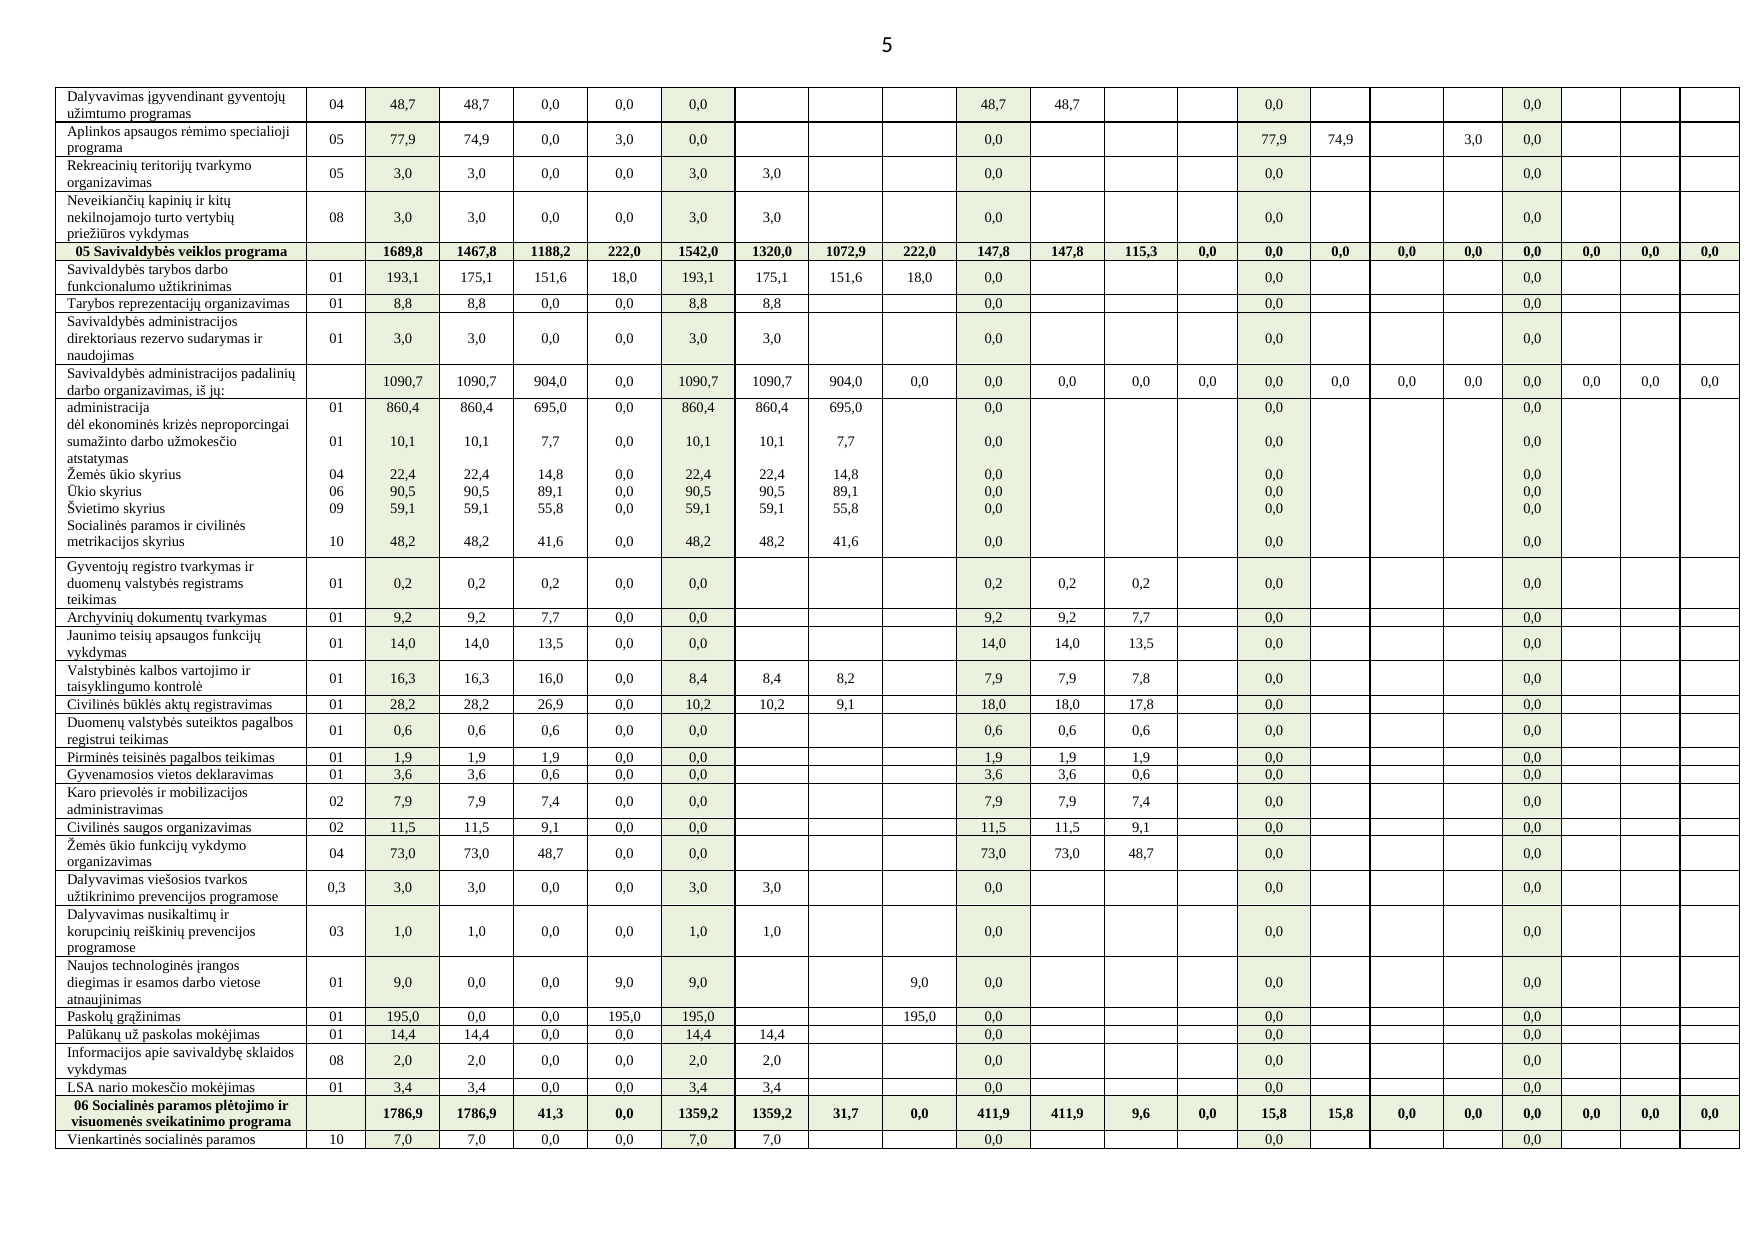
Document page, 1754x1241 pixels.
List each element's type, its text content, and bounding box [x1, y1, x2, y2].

table_cell 7,9 [366, 784, 439, 817]
table_cell 01 [307, 609, 365, 626]
table_cell [1371, 1008, 1443, 1025]
table_cell Neveikiančių kapinių ir kitų nekilnojamojo turto vertybių priežiūros vykdymas [56, 192, 306, 242]
table_cell 01 [307, 1026, 365, 1043]
table_cell [1444, 313, 1502, 363]
table_cell 7,8 [1105, 661, 1177, 695]
table_cell Tarybos reprezentacijų organizavimas [56, 295, 306, 312]
table_cell 7,7 [514, 609, 587, 626]
table_cell 17,8 [1105, 696, 1177, 713]
table_cell 03 [307, 906, 365, 956]
table_cell [1371, 88, 1443, 121]
table_cell 0,0 [957, 313, 1030, 363]
table_cell [1031, 157, 1104, 191]
table_cell 74,9 [440, 123, 513, 156]
table_cell 0,0 [1238, 766, 1310, 783]
table_cell 14,0 [440, 627, 513, 660]
table_cell [1562, 784, 1620, 817]
table_cell [1178, 696, 1237, 713]
table_cell [1444, 871, 1502, 904]
table_cell [1444, 1044, 1502, 1077]
table_cell 0,0 [514, 88, 587, 121]
table_cell 0,0 [588, 906, 661, 956]
table_cell [1105, 313, 1177, 363]
table_cell [883, 1079, 956, 1095]
table_cell 04 [307, 836, 365, 870]
table_cell 0,0 [514, 313, 587, 363]
table_cell 195,0 [366, 1008, 439, 1025]
table_cell [1031, 957, 1104, 1007]
table_cell 0,0 [1621, 1096, 1679, 1130]
table_cell 0,0 [1238, 661, 1310, 695]
table_cell 0,0 [514, 157, 587, 191]
table_cell [1681, 766, 1739, 783]
table_cell 0,0 [1621, 365, 1679, 398]
table_cell 1090,7 [662, 365, 734, 398]
table_cell [1311, 714, 1369, 747]
table_cell [1105, 957, 1177, 1007]
table_cell 222,0 [883, 243, 956, 260]
table_cell 1090,7 [366, 365, 439, 398]
table_cell 411,9 [1031, 1096, 1104, 1130]
table_cell [883, 661, 956, 695]
table_cell [1444, 696, 1502, 713]
table_cell 0,0 [588, 295, 661, 312]
table_cell [1681, 1044, 1739, 1077]
table_cell [1371, 1131, 1443, 1148]
table_cell 0,0 [588, 157, 661, 191]
table_cell [1178, 261, 1237, 294]
table_cell 0,0 [588, 313, 661, 363]
table_cell 73,0 [366, 836, 439, 870]
table_cell 1786,9 [366, 1096, 439, 1130]
table_cell Informacijos apie savivaldybę sklaidos vykdymas [56, 1044, 306, 1077]
table_cell [1178, 871, 1237, 904]
table_cell 48,7 [366, 88, 439, 121]
table_cell [1621, 558, 1679, 608]
table_cell [1178, 123, 1237, 156]
table_cell [1031, 1044, 1104, 1077]
table_cell 0,0 [662, 627, 734, 660]
table_cell 11,5 [440, 819, 513, 835]
table_cell [1371, 871, 1443, 904]
table_cell 48,7 [514, 836, 587, 870]
table_cell [809, 906, 882, 956]
table_cell 1072,9 [809, 243, 882, 260]
table_cell [1371, 399, 1443, 557]
table_cell 0,0 [957, 1131, 1030, 1148]
table_cell [1681, 261, 1739, 294]
table_cell 73,0 [957, 836, 1030, 870]
table_cell 175,1 [440, 261, 513, 294]
table_cell 02 [307, 819, 365, 835]
table_cell [1621, 295, 1679, 312]
table_cell [1371, 627, 1443, 660]
table_cell 411,9 [957, 1096, 1030, 1130]
table_cell [1621, 784, 1679, 817]
table_cell 0,0 [957, 957, 1030, 1007]
table_cell 193,1 [366, 261, 439, 294]
table_cell Dalyvavimas įgyvendinant gyventojų užimtumo programas [56, 88, 306, 121]
table_cell 7,0 [662, 1131, 734, 1148]
table_cell [809, 1008, 882, 1025]
table_cell 01 [307, 1079, 365, 1095]
table_cell 14,4 [662, 1026, 734, 1043]
table_cell 18,0 [957, 696, 1030, 713]
table_cell [1311, 766, 1369, 783]
table_cell 1,9 [1105, 748, 1177, 765]
table_cell 48,7 [957, 88, 1030, 121]
table_cell [883, 399, 956, 557]
table_cell [1105, 1008, 1177, 1025]
table_cell 7,4 [514, 784, 587, 817]
table_cell 0,0 [1503, 609, 1561, 626]
table_cell 0,0 [957, 365, 1030, 398]
table_cell 8,8 [736, 295, 808, 312]
table_cell [1681, 609, 1739, 626]
table_cell 01 [307, 661, 365, 695]
table_cell [809, 766, 882, 783]
table_cell 0,0 [662, 88, 734, 121]
table_cell 3,0 [440, 313, 513, 363]
table_cell [307, 365, 365, 398]
table_cell 0,0 [883, 365, 956, 398]
table_cell [1178, 661, 1237, 695]
table_cell 48,7 [440, 88, 513, 121]
table_cell [1105, 192, 1177, 242]
table_cell [1444, 819, 1502, 835]
table_cell Jaunimo teisių apsaugos funkcijų vykdymas [56, 627, 306, 660]
table_cell [883, 714, 956, 747]
table_cell 9,2 [366, 609, 439, 626]
table_cell [1311, 748, 1369, 765]
table_cell 7,0 [366, 1131, 439, 1148]
table_cell [1311, 1044, 1369, 1077]
table_cell 0,0 [588, 88, 661, 121]
table_cell [1621, 313, 1679, 363]
table_cell 0,0 [957, 1044, 1030, 1077]
table_cell [1311, 1008, 1369, 1025]
table_cell [1105, 871, 1177, 904]
table_cell [1444, 1008, 1502, 1025]
table_cell [1444, 399, 1502, 557]
table_cell 01 [307, 261, 365, 294]
table_cell [809, 836, 882, 870]
table_cell [1562, 836, 1620, 870]
table_cell 193,1 [662, 261, 734, 294]
table_cell [1311, 88, 1369, 121]
table_cell 3,4 [736, 1079, 808, 1095]
table_cell 15,8 [1311, 1096, 1369, 1130]
table_cell [1371, 1044, 1443, 1077]
table_cell [1178, 766, 1237, 783]
table_cell 1467,8 [440, 243, 513, 260]
table_cell 8,2 [809, 661, 882, 695]
table_cell 0,0 [588, 748, 661, 765]
table_cell 0,0 [1681, 243, 1739, 260]
table_cell 0,0 [1444, 1096, 1502, 1130]
table_cell [1178, 906, 1237, 956]
table_cell [1681, 906, 1739, 956]
table_cell 0,0 [1178, 1096, 1237, 1130]
table_cell Savivaldybės tarybos darbo funkcionalumo užtikrinimas [56, 261, 306, 294]
table_cell 9,1 [809, 696, 882, 713]
table_cell [1562, 313, 1620, 363]
table_cell 0,0 [1503, 157, 1561, 191]
table_cell [883, 906, 956, 956]
table_cell [883, 627, 956, 660]
table_cell [1621, 1079, 1679, 1095]
table_cell 0,0 [1503, 1079, 1561, 1095]
table_cell [1311, 627, 1369, 660]
table_cell 0,0 [1503, 1008, 1561, 1025]
table_cell 0,0 [662, 123, 734, 156]
table_cell 0,0 [588, 1096, 661, 1130]
table_cell [1371, 558, 1443, 608]
table_cell [736, 748, 808, 765]
table_cell [1444, 836, 1502, 870]
table_cell 0,0 [1238, 1044, 1310, 1077]
table_cell 860,4 10,1 22,4 90,5 59,1 48,2 [366, 399, 439, 557]
table_cell 16,0 [514, 661, 587, 695]
table_cell 0,0 [1238, 696, 1310, 713]
table_cell 0,0 [514, 957, 587, 1007]
table_cell 11,5 [957, 819, 1030, 835]
table_cell [809, 748, 882, 765]
table_cell 0,0 [1238, 88, 1310, 121]
table_cell [1444, 784, 1502, 817]
table_cell 48,7 [1105, 836, 1177, 870]
table_cell [1311, 1079, 1369, 1095]
table_cell [1105, 295, 1177, 312]
table_cell [1621, 819, 1679, 835]
table_cell [1681, 836, 1739, 870]
table_cell 0,0 [1503, 1026, 1561, 1043]
table_cell [1178, 192, 1237, 242]
table_cell 0,2 [514, 558, 587, 608]
table_cell Naujos technologinės įrangos diegimas ir esamos darbo vietose atnaujinimas [56, 957, 306, 1007]
table_cell [809, 871, 882, 904]
table_cell [1681, 88, 1739, 121]
table_cell [883, 784, 956, 817]
table_cell [736, 784, 808, 817]
table_cell [1311, 609, 1369, 626]
table_cell [1562, 1079, 1620, 1095]
table_cell [1178, 295, 1237, 312]
table_cell [1621, 748, 1679, 765]
table_cell 904,0 [809, 365, 882, 398]
table_cell [1562, 871, 1620, 904]
table_cell 1689,8 [366, 243, 439, 260]
table_cell [809, 957, 882, 1007]
table_cell [1311, 906, 1369, 956]
table_cell 28,2 [366, 696, 439, 713]
table_cell 9,6 [1105, 1096, 1177, 1130]
table_cell [883, 313, 956, 363]
table_cell [1178, 313, 1237, 363]
table_cell 0,2 [1031, 558, 1104, 608]
table_cell [1681, 295, 1739, 312]
table_cell 1,9 [366, 748, 439, 765]
table_cell 10 [307, 1131, 365, 1148]
table_cell [1311, 558, 1369, 608]
table_cell [1311, 784, 1369, 817]
table_cell [1444, 88, 1502, 121]
table_cell [809, 1131, 882, 1148]
table_cell [1105, 261, 1177, 294]
table_cell [1031, 1008, 1104, 1025]
table_cell [809, 192, 882, 242]
table_cell 31,7 [809, 1096, 882, 1130]
table_cell 0,0 [1503, 714, 1561, 747]
table_cell 0,0 [1503, 819, 1561, 835]
table_cell 77,9 [1238, 123, 1310, 156]
table_cell [1311, 313, 1369, 363]
table_cell [1031, 192, 1104, 242]
table_cell 860,4 10,1 22,4 90,5 59,1 48,2 [736, 399, 808, 557]
table_cell [1621, 88, 1679, 121]
table_cell [1621, 1026, 1679, 1043]
table_cell 3,0 [736, 192, 808, 242]
table_cell [1371, 819, 1443, 835]
table_cell 0,0 [1311, 365, 1369, 398]
table_cell 3,6 [1031, 766, 1104, 783]
table_cell 7,4 [1105, 784, 1177, 817]
table_cell [883, 819, 956, 835]
table_cell 0,0 [514, 295, 587, 312]
table_cell [1621, 157, 1679, 191]
table_cell 0,0 [1503, 871, 1561, 904]
table_cell [1178, 399, 1237, 557]
table_cell [1444, 1079, 1502, 1095]
table_cell [1681, 157, 1739, 191]
table_cell 175,1 [736, 261, 808, 294]
table_cell 0,0 0,0 0,0 0,0 0,0 0,0 [588, 399, 661, 557]
table_cell 0,0 0,0 0,0 0,0 0,0 0,0 [1503, 399, 1561, 557]
table_cell [1681, 696, 1739, 713]
table_cell [1444, 748, 1502, 765]
table_cell 0,0 [1562, 1096, 1620, 1130]
table_cell 195,0 [883, 1008, 956, 1025]
table_cell 147,8 [1031, 243, 1104, 260]
table_cell [809, 819, 882, 835]
table_cell 0,0 [1238, 627, 1310, 660]
table_cell 18,0 [588, 261, 661, 294]
table_cell [736, 627, 808, 660]
table_cell [1562, 661, 1620, 695]
table_cell 8,4 [736, 661, 808, 695]
table_cell [1444, 957, 1502, 1007]
table_cell 0,0 [957, 123, 1030, 156]
table_cell [1105, 906, 1177, 956]
table_cell [1311, 1026, 1369, 1043]
table_cell Žemės ūkio funkcijų vykdymo organizavimas [56, 836, 306, 870]
table_cell [1178, 836, 1237, 870]
table_cell 222,0 [588, 243, 661, 260]
table_cell 9,2 [1031, 609, 1104, 626]
table_cell 0,6 [957, 714, 1030, 747]
table_cell [1562, 714, 1620, 747]
table_cell 11,5 [366, 819, 439, 835]
table_cell 0,0 [1562, 365, 1620, 398]
table_cell Gyventojų registro tvarkymas ir duomenų valstybės registrams teikimas [56, 558, 306, 608]
table_cell 02 [307, 784, 365, 817]
table_cell [1621, 609, 1679, 626]
table_cell 3,0 [366, 313, 439, 363]
table_cell 0,0 [1105, 365, 1177, 398]
table_cell 0,0 [1238, 1131, 1310, 1148]
table_cell 0,0 [957, 192, 1030, 242]
table_cell 16,3 [440, 661, 513, 695]
table_cell 1,9 [1031, 748, 1104, 765]
table_cell 14,4 [366, 1026, 439, 1043]
table_cell 1090,7 [440, 365, 513, 398]
table_cell [1178, 819, 1237, 835]
table_cell [1311, 819, 1369, 835]
table_cell [1178, 627, 1237, 660]
table_cell 1,0 [736, 906, 808, 956]
table_cell 0,0 [883, 1096, 956, 1130]
table_cell [1371, 748, 1443, 765]
table_cell [1444, 714, 1502, 747]
table_cell [1371, 609, 1443, 626]
table_cell [1681, 1026, 1739, 1043]
table_cell [1178, 1044, 1237, 1077]
table_cell 0,0 [440, 957, 513, 1007]
table_cell 3,6 [957, 766, 1030, 783]
table_cell 01 [307, 313, 365, 363]
table_cell 0,0 [1238, 906, 1310, 956]
table_cell [1031, 399, 1104, 557]
table_cell 01 [307, 714, 365, 747]
table_cell [1681, 558, 1739, 608]
table_cell 0,2 [440, 558, 513, 608]
table_cell 3,0 [736, 157, 808, 191]
table_cell 0,0 [588, 836, 661, 870]
table_cell 14,0 [957, 627, 1030, 660]
table_cell 695,0 7,7 14,8 89,1 55,8 41,6 [809, 399, 882, 557]
table_cell [809, 1044, 882, 1077]
table_cell 0,0 [957, 157, 1030, 191]
table_cell 3,4 [440, 1079, 513, 1095]
table_cell [1621, 714, 1679, 747]
table_cell 0,0 [514, 906, 587, 956]
table_cell 0,0 [662, 748, 734, 765]
table_cell 904,0 [514, 365, 587, 398]
table_cell 0,0 [1238, 1008, 1310, 1025]
table_cell [1031, 906, 1104, 956]
table_cell 0,0 [1238, 243, 1310, 260]
table_cell 7,9 [957, 784, 1030, 817]
table_cell [1371, 1079, 1443, 1095]
table_cell 0,0 [1503, 766, 1561, 783]
table_cell [1562, 192, 1620, 242]
table_cell 3,0 [662, 192, 734, 242]
table_cell 01 [307, 1008, 365, 1025]
table_cell [736, 714, 808, 747]
table_cell 0,0 [1503, 313, 1561, 363]
table_cell [1621, 1044, 1679, 1077]
table_cell 9,2 [957, 609, 1030, 626]
table_cell 15,8 [1238, 1096, 1310, 1130]
table_cell [1311, 295, 1369, 312]
table_cell Gyvenamosios vietos deklaravimas [56, 766, 306, 783]
table_cell 3,4 [662, 1079, 734, 1095]
table_cell 06 Socialinės paramos plėtojimo ir visuomenės sveikatinimo programa [56, 1096, 306, 1130]
table_cell 0,0 [1503, 696, 1561, 713]
table_cell [1681, 399, 1739, 557]
table_cell 0,0 [1238, 1079, 1310, 1095]
table_cell 0,0 [1503, 192, 1561, 242]
table_cell 14,0 [366, 627, 439, 660]
table_cell [1621, 627, 1679, 660]
table_cell 7,9 [440, 784, 513, 817]
table_cell 05 [307, 157, 365, 191]
table_cell [1311, 1131, 1369, 1148]
table_cell [1681, 313, 1739, 363]
table_cell [883, 558, 956, 608]
table_cell Vienkartinės socialinės paramos [56, 1131, 306, 1148]
table_cell 0,0 [1503, 88, 1561, 121]
table_cell 26,9 [514, 696, 587, 713]
table_cell 0,0 [588, 609, 661, 626]
table_cell 9,1 [1105, 819, 1177, 835]
table_cell [1311, 871, 1369, 904]
table_cell [1562, 123, 1620, 156]
table_cell [1681, 957, 1739, 1007]
table_cell [1371, 766, 1443, 783]
table_cell 1786,9 [440, 1096, 513, 1130]
table_cell 0,2 [366, 558, 439, 608]
table_cell 04 [307, 88, 365, 121]
table_cell 0,0 [1503, 1096, 1561, 1130]
table_cell [809, 88, 882, 121]
table_cell 3,0 [440, 871, 513, 904]
table_cell 0,6 [1031, 714, 1104, 747]
table_cell [736, 836, 808, 870]
table_cell 8,8 [440, 295, 513, 312]
table_cell [883, 123, 956, 156]
table_cell 195,0 [588, 1008, 661, 1025]
table_cell 1188,2 [514, 243, 587, 260]
table_cell [1681, 1008, 1739, 1025]
table_cell 0,0 [440, 1008, 513, 1025]
table_cell [1105, 88, 1177, 121]
table_cell [1562, 748, 1620, 765]
table_cell [809, 157, 882, 191]
table_cell [883, 88, 956, 121]
table_cell [307, 1096, 365, 1130]
table_cell [1178, 1026, 1237, 1043]
table_cell 0,0 [662, 836, 734, 870]
table_cell 0,0 [1238, 819, 1310, 835]
table_cell 01 [307, 766, 365, 783]
table_cell 0,0 [514, 1008, 587, 1025]
table_cell 01 [307, 696, 365, 713]
table_cell Duomenų valstybės suteiktos pagalbos registrui teikimas [56, 714, 306, 747]
table_cell [1178, 714, 1237, 747]
table_cell Karo prievolės ir mobilizacijos administravimas [56, 784, 306, 817]
table_cell [1621, 871, 1679, 904]
table_cell 3,0 [1444, 123, 1502, 156]
table_cell 9,1 [514, 819, 587, 835]
table_cell [1621, 696, 1679, 713]
table_cell Dalyvavimas nusikaltimų ir korupcinių reiškinių prevencijos programose [56, 906, 306, 956]
table_cell 10,2 [662, 696, 734, 713]
table_cell [1178, 157, 1237, 191]
table_cell [883, 295, 956, 312]
table_cell 48,7 [1031, 88, 1104, 121]
table_cell 0,0 [514, 192, 587, 242]
table_cell 0,0 [588, 1079, 661, 1095]
table_cell [1681, 661, 1739, 695]
table_cell 0,0 [1562, 243, 1620, 260]
table_cell [1371, 123, 1443, 156]
table_cell 9,0 [366, 957, 439, 1007]
table_cell 1,0 [366, 906, 439, 956]
table_cell 0,0 [1238, 609, 1310, 626]
table_cell [1311, 261, 1369, 294]
table_cell [1031, 123, 1104, 156]
table_cell 1,0 [440, 906, 513, 956]
table_cell 0,0 [588, 1131, 661, 1148]
table_cell 2,0 [662, 1044, 734, 1077]
table_cell [1371, 714, 1443, 747]
table_cell 8,4 [662, 661, 734, 695]
table_cell 16,3 [366, 661, 439, 695]
table_cell [1562, 906, 1620, 956]
table_cell 3,0 [366, 157, 439, 191]
table_cell 3,0 [366, 192, 439, 242]
table_cell [1562, 399, 1620, 557]
table_cell [809, 627, 882, 660]
table_cell [1621, 123, 1679, 156]
table_cell 0,0 [957, 1079, 1030, 1095]
table_cell 0,0 [1031, 365, 1104, 398]
table_cell 0,0 [588, 819, 661, 835]
table_cell [1444, 261, 1502, 294]
table_cell 0,0 [1503, 1044, 1561, 1077]
table_cell 0,0 [1238, 365, 1310, 398]
table_cell [1444, 627, 1502, 660]
table_cell 9,2 [440, 609, 513, 626]
table_cell [809, 1079, 882, 1095]
table_cell [1562, 295, 1620, 312]
table_cell 7,0 [440, 1131, 513, 1148]
table_cell 9,0 [662, 957, 734, 1007]
table_cell [1311, 957, 1369, 1007]
table_cell 0,0 [588, 365, 661, 398]
table_cell [1562, 766, 1620, 783]
table_cell 05 Savivaldybės veiklos programa [56, 243, 306, 260]
table_cell [1178, 1131, 1237, 1148]
table_cell [1105, 1044, 1177, 1077]
table_cell 73,0 [1031, 836, 1104, 870]
table_cell [809, 1026, 882, 1043]
table_cell Archyvinių dokumentų tvarkymas [56, 609, 306, 626]
table_cell 2,0 [366, 1044, 439, 1077]
table_cell Palūkanų už paskolas mokėjimas [56, 1026, 306, 1043]
table_cell [1444, 1026, 1502, 1043]
table_cell [1105, 1026, 1177, 1043]
table_cell [1371, 957, 1443, 1007]
table_cell 0,0 [957, 1026, 1030, 1043]
table_cell 0,0 [1238, 1026, 1310, 1043]
table_cell 0,0 [957, 1008, 1030, 1025]
table_cell LSA nario mokesčio mokėjimas [56, 1079, 306, 1095]
table_cell [883, 748, 956, 765]
table_cell Valstybinės kalbos vartojimo ir taisyklingumo kontrolė [56, 661, 306, 695]
table_cell [1621, 766, 1679, 783]
table_cell 115,3 [1105, 243, 1177, 260]
table_cell 0,0 [588, 714, 661, 747]
table_cell [1444, 906, 1502, 956]
table_cell 0,0 [957, 295, 1030, 312]
table_cell [883, 1026, 956, 1043]
table_cell [1621, 957, 1679, 1007]
table_cell [1562, 1026, 1620, 1043]
table_cell 18,0 [883, 261, 956, 294]
table_cell [1311, 399, 1369, 557]
table_cell [1444, 192, 1502, 242]
table_cell 0,0 [1238, 871, 1310, 904]
table_cell 0,0 [1238, 192, 1310, 242]
table_cell [1311, 696, 1369, 713]
table_cell [1031, 295, 1104, 312]
table_cell 0,0 [1238, 261, 1310, 294]
table_cell 01 [307, 748, 365, 765]
table_cell [1371, 192, 1443, 242]
table_cell 3,6 [440, 766, 513, 783]
table_cell [1681, 784, 1739, 817]
table_cell 73,0 [440, 836, 513, 870]
table_cell [1031, 871, 1104, 904]
table_cell 13,5 [514, 627, 587, 660]
table_cell 74,9 [1311, 123, 1369, 156]
table_cell 14,4 [736, 1026, 808, 1043]
table_cell [1031, 261, 1104, 294]
table_cell 41,3 [514, 1096, 587, 1130]
table_cell 0,0 [588, 1026, 661, 1043]
table_cell 0,0 0,0 0,0 0,0 0,0 0,0 [1238, 399, 1310, 557]
table_cell [1371, 836, 1443, 870]
table_cell 0,0 [588, 627, 661, 660]
table_cell 9,0 [883, 957, 956, 1007]
table_cell 7,9 [1031, 784, 1104, 817]
table_cell 14,0 [1031, 627, 1104, 660]
table_cell [883, 766, 956, 783]
table_cell 0,0 [1238, 558, 1310, 608]
table_cell 0,0 [1503, 661, 1561, 695]
table_cell 0,0 [1681, 365, 1739, 398]
table_cell 0,0 [1311, 243, 1369, 260]
table_cell Civilinės saugos organizavimas [56, 819, 306, 835]
table_cell 01 [307, 295, 365, 312]
table_cell 0,0 [662, 714, 734, 747]
table_cell 0,6 [1105, 766, 1177, 783]
table_cell 14,4 [440, 1026, 513, 1043]
table_cell 1542,0 [662, 243, 734, 260]
table_cell 0,0 [662, 784, 734, 817]
table_cell 0,0 [1503, 906, 1561, 956]
table_cell 0,0 [1238, 748, 1310, 765]
table_cell 0,0 [662, 819, 734, 835]
table_cell 1,9 [440, 748, 513, 765]
table_cell [1371, 261, 1443, 294]
table_cell 01 01 04 06 09 10 [307, 399, 365, 557]
table_cell 151,6 [809, 261, 882, 294]
table_cell [1178, 558, 1237, 608]
table_cell 0,0 0,0 0,0 0,0 0,0 0,0 [957, 399, 1030, 557]
table_cell [1178, 784, 1237, 817]
table_cell Savivaldybės administracijos direktoriaus rezervo sudarymas ir naudojimas [56, 313, 306, 363]
table_cell 0,0 [514, 1131, 587, 1148]
table_cell 1,0 [662, 906, 734, 956]
table_cell 0,0 [662, 558, 734, 608]
table_cell [883, 1044, 956, 1077]
table_cell 0,6 [514, 714, 587, 747]
table_cell 0,6 [1105, 714, 1177, 747]
table_cell 0,0 [1503, 123, 1561, 156]
table_cell 9,0 [588, 957, 661, 1007]
table_cell [1681, 819, 1739, 835]
table_cell 0,0 [1444, 243, 1502, 260]
table_cell [1681, 748, 1739, 765]
table_cell 77,9 [366, 123, 439, 156]
table_cell [1444, 295, 1502, 312]
table_cell 0,0 [957, 871, 1030, 904]
table_cell [1562, 1131, 1620, 1148]
table_cell [1562, 696, 1620, 713]
table_cell [1681, 123, 1739, 156]
table_cell [1311, 836, 1369, 870]
table_cell 3,0 [440, 192, 513, 242]
table_cell 0,0 [588, 1044, 661, 1077]
table_cell 0,0 [1503, 295, 1561, 312]
table_cell 7,9 [1031, 661, 1104, 695]
table_cell [1105, 157, 1177, 191]
table_cell 0,0 [1371, 1096, 1443, 1130]
table_cell [809, 123, 882, 156]
table_cell [1444, 157, 1502, 191]
table_cell 2,0 [736, 1044, 808, 1077]
table_cell [1621, 192, 1679, 242]
table_cell 1359,2 [662, 1096, 734, 1130]
table_cell [883, 609, 956, 626]
table_cell [1178, 1008, 1237, 1025]
table_cell 151,6 [514, 261, 587, 294]
table_cell [1031, 313, 1104, 363]
table_cell 0,0 [1371, 243, 1443, 260]
table_cell [736, 819, 808, 835]
table_cell 3,0 [662, 871, 734, 904]
table_cell [1681, 1079, 1739, 1095]
table_cell [883, 1131, 956, 1148]
table_cell 0,0 [588, 784, 661, 817]
table_cell 0,0 [957, 906, 1030, 956]
table_cell [1371, 1026, 1443, 1043]
table_cell 3,0 [440, 157, 513, 191]
table_cell 0,0 [662, 609, 734, 626]
table_cell [1681, 871, 1739, 904]
table_cell 0,2 [957, 558, 1030, 608]
table_cell [736, 1008, 808, 1025]
table_cell 11,5 [1031, 819, 1104, 835]
table_cell [1621, 661, 1679, 695]
table_cell [1371, 696, 1443, 713]
table_cell 0,0 [588, 871, 661, 904]
table_cell 8,8 [662, 295, 734, 312]
table_cell 0,0 [1681, 1096, 1739, 1130]
table_cell [1371, 295, 1443, 312]
table_cell [1621, 1008, 1679, 1025]
table_cell [1031, 1131, 1104, 1148]
table_cell [1311, 157, 1369, 191]
table_cell [809, 784, 882, 817]
table_cell 8,8 [366, 295, 439, 312]
table_cell 0,0 [514, 871, 587, 904]
table_cell [1105, 1079, 1177, 1095]
table_cell [1105, 123, 1177, 156]
table_cell Civilinės būklės aktų registravimas [56, 696, 306, 713]
table_cell 0,0 [514, 1026, 587, 1043]
table_cell [1621, 1131, 1679, 1148]
table_cell 1,9 [514, 748, 587, 765]
table_cell 0,0 [662, 766, 734, 783]
table_cell [1311, 661, 1369, 695]
table_cell 0,0 [1503, 243, 1561, 260]
table_cell 0,0 [1238, 313, 1310, 363]
table_cell 0,0 [1503, 1131, 1561, 1148]
table_cell [736, 609, 808, 626]
table_cell [883, 871, 956, 904]
table_cell 0,6 [514, 766, 587, 783]
table_cell 08 [307, 192, 365, 242]
table_cell 0,0 [588, 661, 661, 695]
table_cell [736, 88, 808, 121]
table_cell 3,0 [736, 871, 808, 904]
table_cell 10,2 [736, 696, 808, 713]
table_cell [736, 123, 808, 156]
table_cell [1562, 157, 1620, 191]
table_cell [1178, 609, 1237, 626]
table_cell Paskolų grąžinimas [56, 1008, 306, 1025]
table_cell 7,0 [736, 1131, 808, 1148]
table_cell [1562, 819, 1620, 835]
table_cell 01 [307, 627, 365, 660]
table_cell 01 [307, 558, 365, 608]
table_cell 3,0 [662, 157, 734, 191]
table_cell 0,3 [307, 871, 365, 904]
table_cell 3,0 [588, 123, 661, 156]
table_cell [1681, 192, 1739, 242]
table_cell [883, 157, 956, 191]
table_cell Pirminės teisinės pagalbos teikimas [56, 748, 306, 765]
table_cell 695,0 7,7 14,8 89,1 55,8 41,6 [514, 399, 587, 557]
table_cell 0,0 [1238, 836, 1310, 870]
table_cell [809, 558, 882, 608]
table_cell [1031, 1026, 1104, 1043]
table_cell 147,8 [957, 243, 1030, 260]
table_cell [1444, 661, 1502, 695]
table_cell 0,0 [588, 558, 661, 608]
table_cell 0,0 [514, 123, 587, 156]
table_cell 3,0 [662, 313, 734, 363]
table_cell [809, 295, 882, 312]
table_cell 0,0 [514, 1079, 587, 1095]
table_cell [809, 313, 882, 363]
table_cell [1621, 906, 1679, 956]
table_cell 28,2 [440, 696, 513, 713]
table_cell [1178, 957, 1237, 1007]
table_cell [1371, 661, 1443, 695]
table_cell Dalyvavimas viešosios tvarkos užtikrinimo prevencijos programose [56, 871, 306, 904]
table_cell [1178, 88, 1237, 121]
table_cell 0,0 [588, 192, 661, 242]
table_cell 860,4 10,1 22,4 90,5 59,1 48,2 [440, 399, 513, 557]
table_cell 0,0 [588, 696, 661, 713]
table_cell [1681, 1131, 1739, 1148]
table_cell [1311, 192, 1369, 242]
table_cell 0,6 [440, 714, 513, 747]
table_cell 0,0 [1238, 784, 1310, 817]
table_cell [1681, 714, 1739, 747]
table_cell 0,0 [1503, 261, 1561, 294]
table_cell 195,0 [662, 1008, 734, 1025]
table_cell [1105, 399, 1177, 557]
table_cell [1031, 1079, 1104, 1095]
table_cell 1320,0 [736, 243, 808, 260]
table_cell 1,9 [957, 748, 1030, 765]
table_cell 0,0 [1503, 558, 1561, 608]
table_cell [1371, 784, 1443, 817]
table_cell [1444, 609, 1502, 626]
table_cell Aplinkos apsaugos rėmimo specialioji programa [56, 123, 306, 156]
table_cell [883, 192, 956, 242]
table_cell 0,0 [1503, 957, 1561, 1007]
table_cell 13,5 [1105, 627, 1177, 660]
table_cell Savivaldybės administracijos padalinių darbo organizavimas, iš jų: [56, 365, 306, 398]
table_cell 08 [307, 1044, 365, 1077]
table_cell [1562, 627, 1620, 660]
table_cell [1562, 261, 1620, 294]
table_cell 3,0 [736, 313, 808, 363]
table_cell 0,0 [1371, 365, 1443, 398]
table_cell 1359,2 [736, 1096, 808, 1130]
table_cell [1562, 609, 1620, 626]
table_cell 0,0 [1178, 243, 1237, 260]
table_cell 0,0 [1238, 295, 1310, 312]
table_cell [1562, 558, 1620, 608]
table_cell 0,0 [1178, 365, 1237, 398]
table_cell 0,0 [1503, 365, 1561, 398]
table_cell [1371, 157, 1443, 191]
table_cell 0,0 [957, 261, 1030, 294]
table_cell [1105, 1131, 1177, 1148]
table_cell [1621, 836, 1679, 870]
table_cell 0,0 [1444, 365, 1502, 398]
table_cell [883, 836, 956, 870]
table_cell 0,0 [1503, 836, 1561, 870]
table_cell Rekreacinių teritorijų tvarkymo organizavimas [56, 157, 306, 191]
table_cell 3,4 [366, 1079, 439, 1095]
table_cell administracija dėl ekonominės krizės neproporcingai sumažinto darbo užmokesčio atstatymas Žemės ūkio skyrius Ūkio skyrius Švietimo skyrius Socialinės paramos ir civilinės metrikacijos skyrius [56, 399, 306, 557]
table_cell 2,0 [440, 1044, 513, 1077]
table_cell 0,0 [1621, 243, 1679, 260]
table_cell [1178, 748, 1237, 765]
table_cell 05 [307, 123, 365, 156]
table_cell 3,0 [366, 871, 439, 904]
table_cell [1621, 261, 1679, 294]
table_cell [809, 609, 882, 626]
table_cell 0,2 [1105, 558, 1177, 608]
table_cell 0,0 [1238, 714, 1310, 747]
table_cell [1562, 1008, 1620, 1025]
table_cell [809, 714, 882, 747]
table_cell [1562, 957, 1620, 1007]
table_cell 01 [307, 957, 365, 1007]
table_cell [1562, 1044, 1620, 1077]
table_cell 0,0 [1238, 957, 1310, 1007]
table_cell 3,6 [366, 766, 439, 783]
table_cell 0,0 [588, 766, 661, 783]
table_cell [1371, 906, 1443, 956]
table_cell [1444, 766, 1502, 783]
table_cell 7,7 [1105, 609, 1177, 626]
table_cell [736, 766, 808, 783]
table_cell [1444, 558, 1502, 608]
table_cell [1371, 313, 1443, 363]
table_cell [736, 957, 808, 1007]
table_cell 7,9 [957, 661, 1030, 695]
table_cell [1444, 1131, 1502, 1148]
table_cell 1090,7 [736, 365, 808, 398]
table_cell 18,0 [1031, 696, 1104, 713]
table_cell [883, 696, 956, 713]
table_cell 0,0 [1503, 748, 1561, 765]
table_cell 0,0 [514, 1044, 587, 1077]
table_cell [1178, 1079, 1237, 1095]
table_cell 0,0 [1503, 627, 1561, 660]
table_cell 860,4 10,1 22,4 90,5 59,1 48,2 [662, 399, 734, 557]
table_cell [1562, 88, 1620, 121]
table_cell [1681, 627, 1739, 660]
table_cell [307, 243, 365, 260]
table_cell 0,6 [366, 714, 439, 747]
table_cell 0,0 [1238, 157, 1310, 191]
table_cell 0,0 [1503, 784, 1561, 817]
table_cell [736, 558, 808, 608]
table_cell [1621, 399, 1679, 557]
